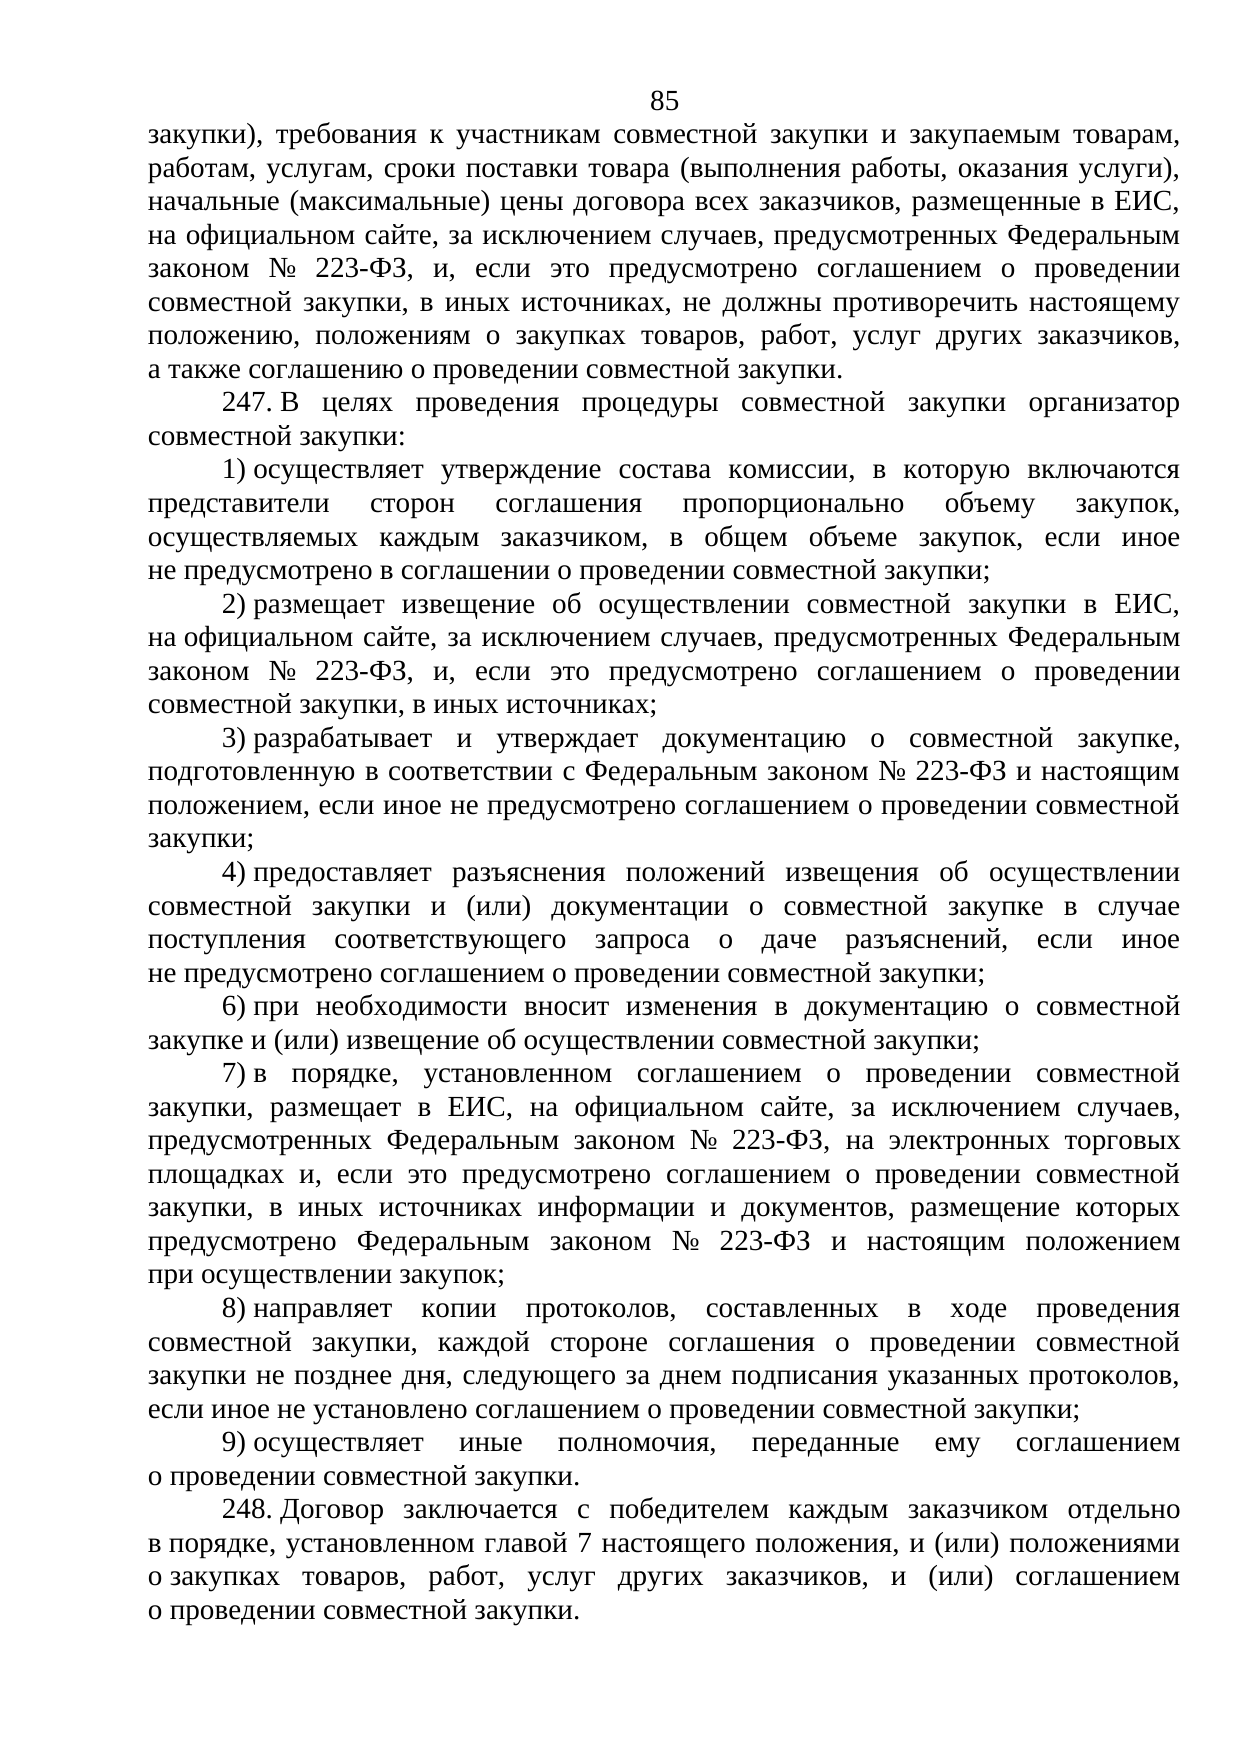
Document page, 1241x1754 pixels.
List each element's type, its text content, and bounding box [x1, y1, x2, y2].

text 4) предоставляет разъяснения положений извещения об осуществлении совместной закупки и (или) документации о совместной закупке в случае поступления соответствующего запроса о даче разъяснений, если иное не предусмотрено соглашением о проведении совместной закупки; [148, 854, 1181, 988]
text 247. В целях проведения процедуры совместной закупки организатор совместной закупки: [148, 384, 1181, 452]
text 248. Договор заключается с победителем каждым заказчиком отдельно в порядке, установленном главой 7 настоящего положения, и (или) положениями о закупках товаров, работ, услуг других заказчиков, и (или) соглашением о проведении совместной закупки. [148, 1491, 1181, 1626]
text 7) в порядке, установленном соглашением о проведении совместной закупки, размещает в ЕИС, на официальном сайте, за исключением случаев, предусмотренных Федеральным законом № 223-ФЗ, на электронных торговых площадках и, если это предусмотрено соглашением о проведении совместной закупки, в иных источниках информации и документов, размещение которых предусмотрено Федеральным законом № 223-ФЗ и настоящим положением при осуществлении закупок; [148, 1055, 1181, 1290]
text 6) при необходимости вносит изменения в документацию о совместной закупке и (или) извещение об осуществлении совместной закупки; [148, 988, 1181, 1055]
text 3) разрабатывает и утверждает документацию о совместной закупке, подготовленную в соответствии с Федеральным законом № 223-ФЗ и настоящим положением, если иное не предусмотрено соглашением о проведении совместной закупки; [148, 720, 1181, 854]
text закупки), требования к участникам совместной закупки и закупаемым товарам, работам, услугам, сроки поставки товара (выполнения работы, оказания услуги), начальные (максимальные) цены договора всех заказчиков, размещенные в ЕИС, на официальном сайте, за исключением случаев, предусмотренных Федеральным законом № 223-ФЗ, и, если это предусмотрено соглашением о проведении совместной закупки, в иных источниках, не должны противоречить настоящему положению, положениям о закупках товаров, работ, услуг других заказчиков, а также соглашению о проведении совместной закупки. [148, 116, 1181, 384]
text 9) осуществляет иные полномочия, переданные ему соглашением о проведении совместной закупки. [148, 1424, 1181, 1491]
text 2) размещает извещение об осуществлении совместной закупки в ЕИС, на официальном сайте, за исключением случаев, предусмотренных Федеральным законом № 223-ФЗ, и, если это предусмотрено соглашением о проведении совместной закупки, в иных источниках; [148, 586, 1181, 720]
text 8) направляет копии протоколов, составленных в ходе проведения совместной закупки, каждой стороне соглашения о проведении совместной закупки не позднее дня, следующего за днем подписания указанных протоколов, если иное не установлено соглашением о проведении совместной закупки; [148, 1290, 1181, 1424]
text 1) осуществляет утверждение состава комиссии, в которую включаются представители сторон соглашения пропорционально объему закупок, осуществляемых каждым заказчиком, в общем объеме закупок, если иное не предусмотрено в соглашении о проведении совместной закупки; [148, 452, 1181, 586]
